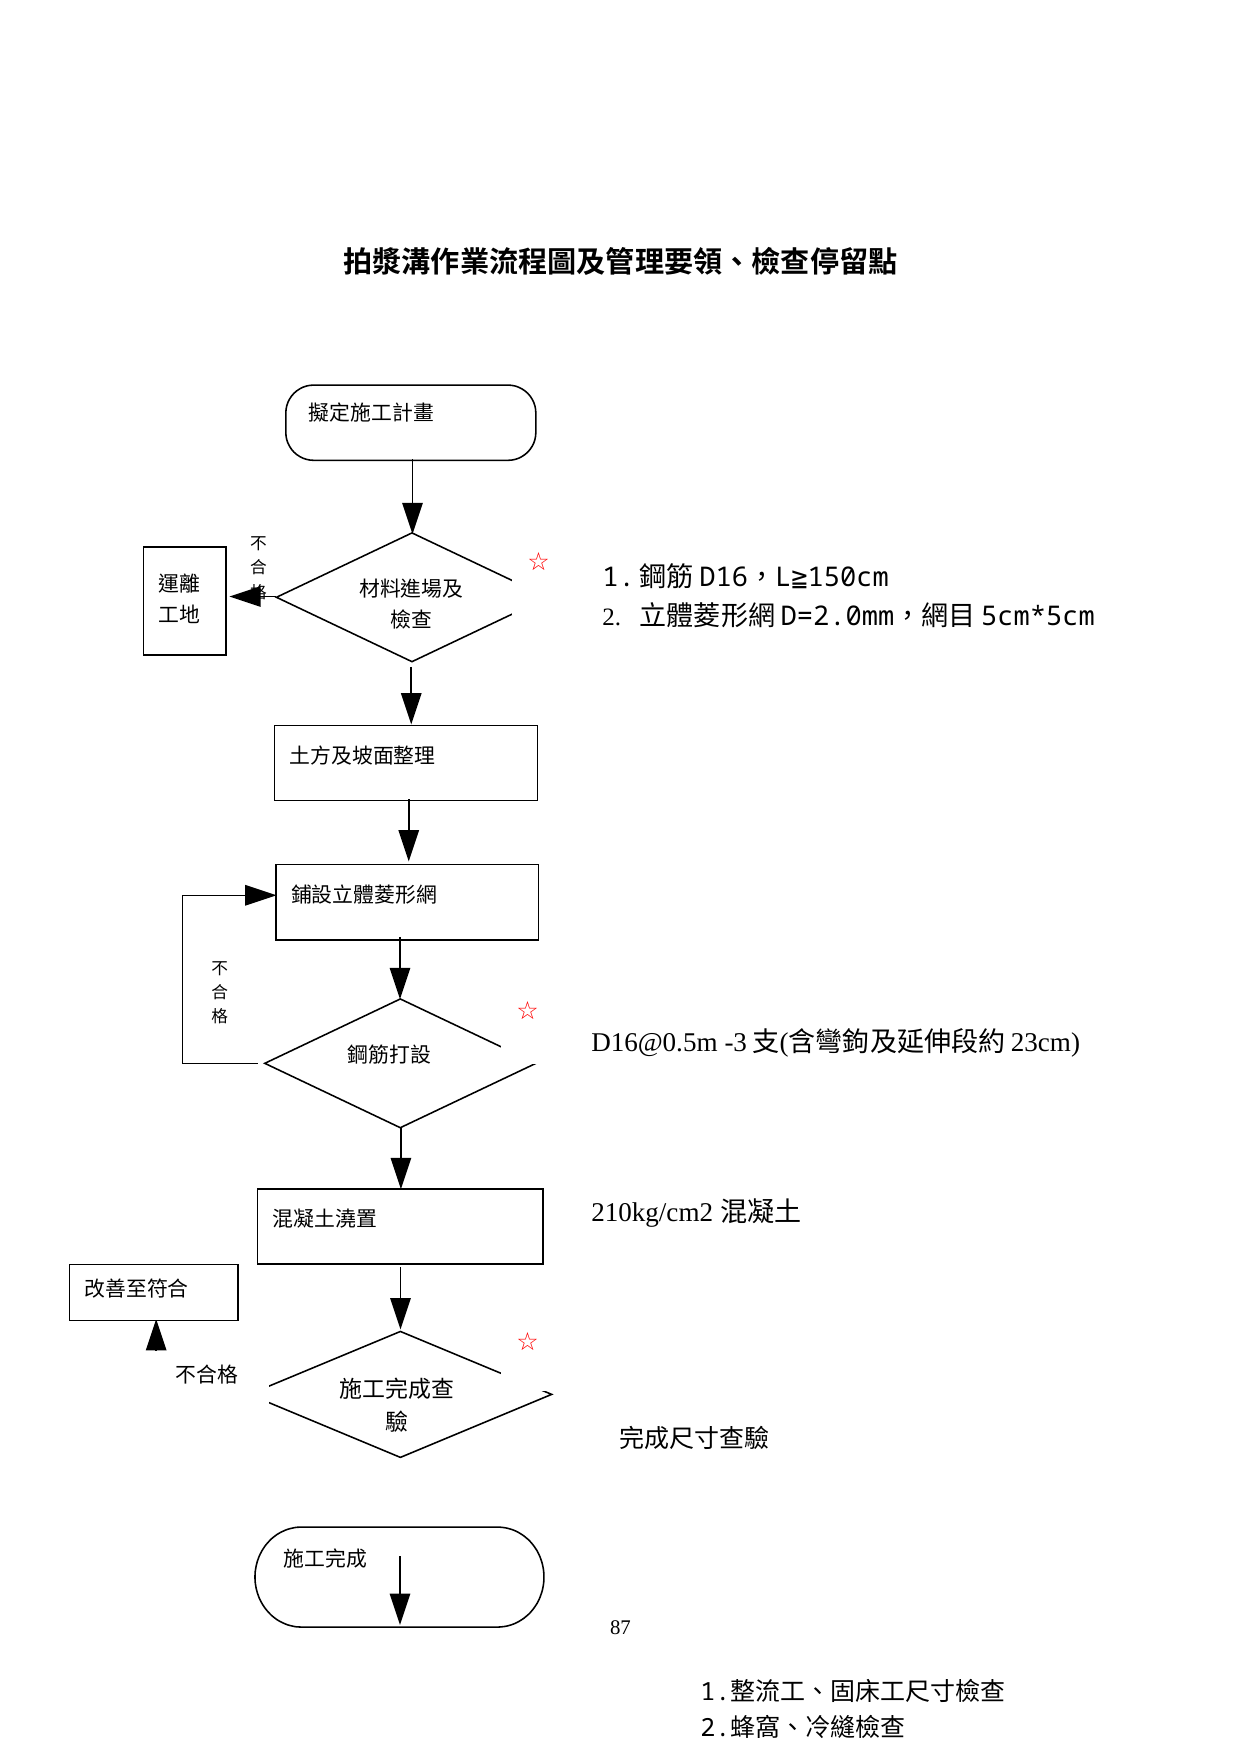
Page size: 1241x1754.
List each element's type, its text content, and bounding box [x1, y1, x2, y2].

text D16@0.5m -3支(含彎鉤及延伸段約23cm) [591, 1026, 1086, 1057]
text 210kg/cm2 混凝土 [591, 1196, 1109, 1227]
text 完成尺寸查驗 [619, 1419, 1052, 1455]
text ☆ [527, 547, 572, 576]
text 不合格 [159, 1358, 254, 1389]
text ☆ [516, 1327, 561, 1355]
text 拍漿溝作業流程圖及管理要領、檢查停留點 [71, 218, 1169, 281]
text 1.整流工、固床工尺寸檢查 [700, 1671, 1045, 1708]
list 鋼筋D16，L≧150cm [602, 554, 1097, 594]
list 立體菱形網D=2.0mm，網目5cm*5cm [602, 594, 1097, 633]
text 2.蜂窩、冷縫檢查 [700, 1708, 1045, 1744]
text ☆ [516, 996, 561, 1025]
